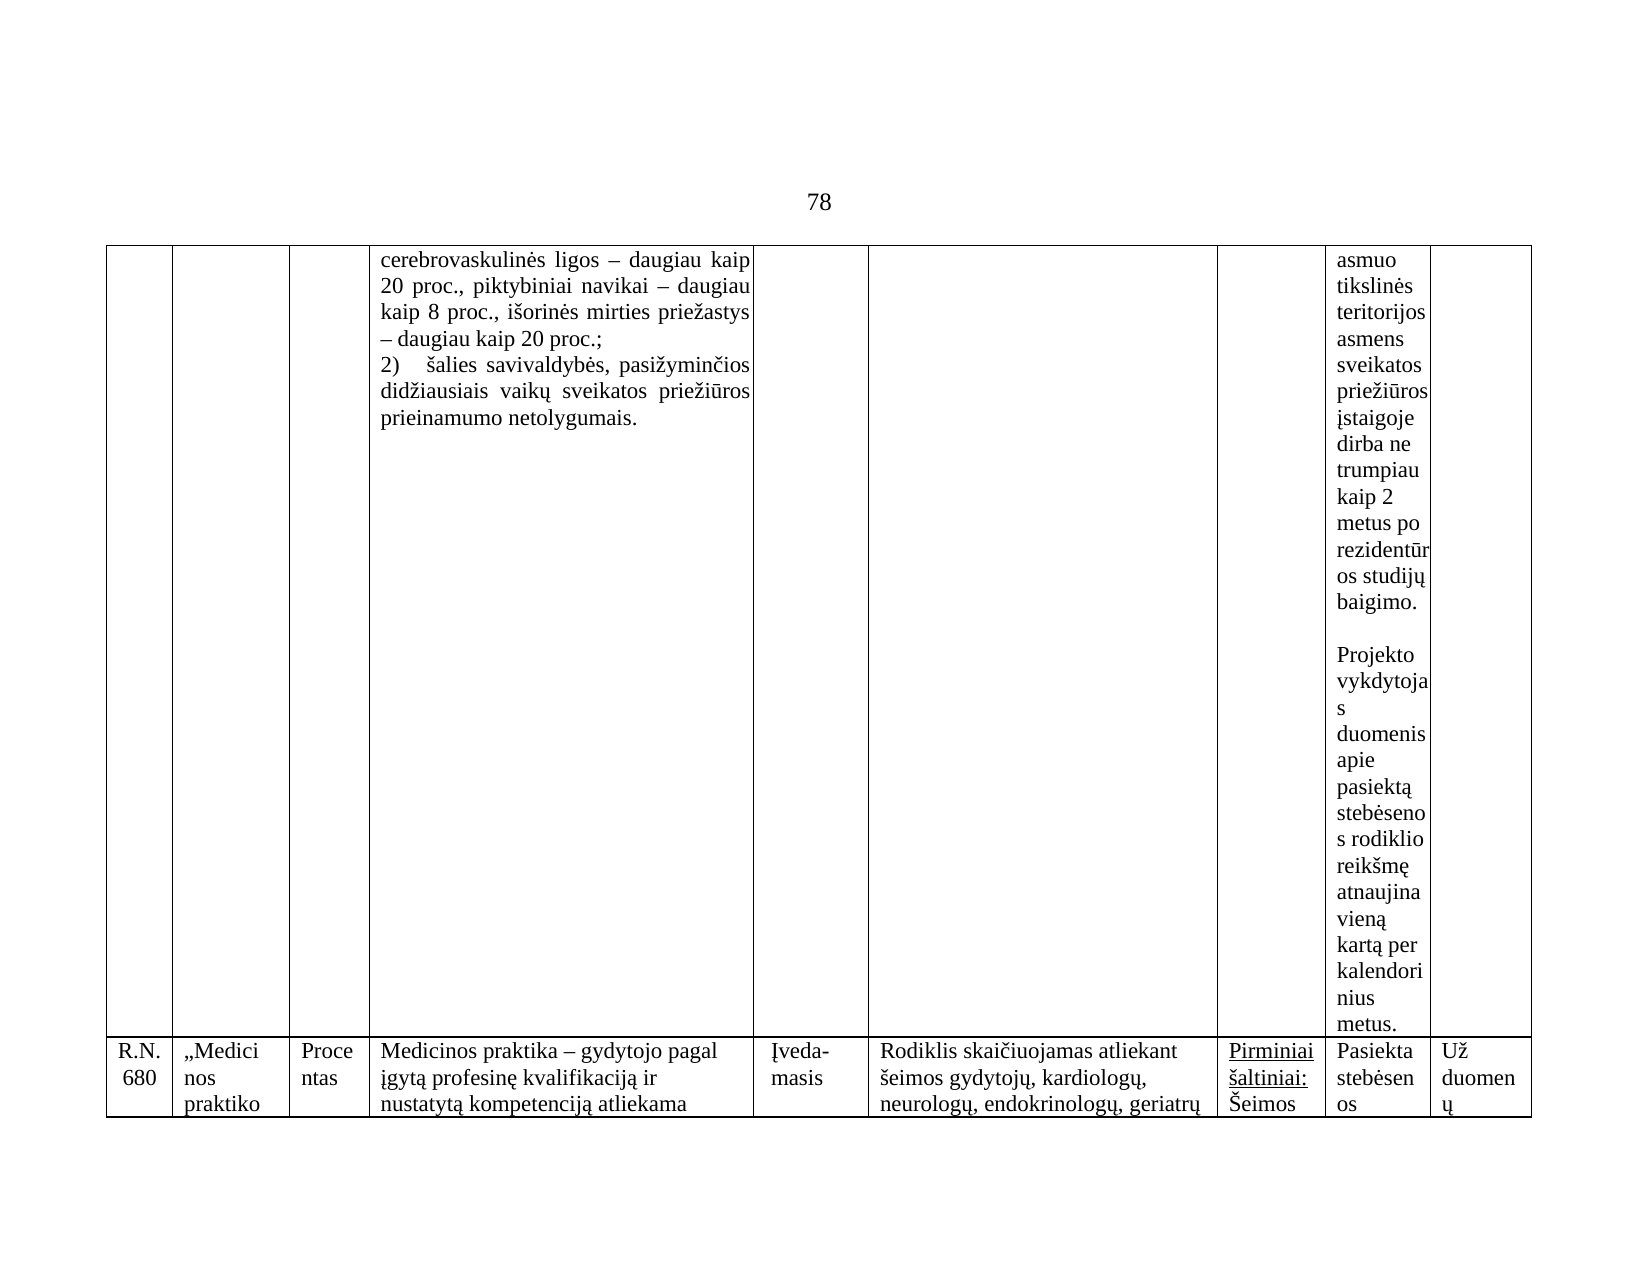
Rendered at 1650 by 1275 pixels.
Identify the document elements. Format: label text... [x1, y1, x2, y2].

table_cell [290, 246, 369, 1036]
table_cell Rodiklis skaičiuojamas atliekant šeimos gydytojų, kardiologų, neurologų, endokrinologų, geriatrų [869, 1038, 1217, 1116]
table_cell [754, 246, 868, 1036]
table_cell [869, 246, 1217, 1036]
table_cell R.N.680 [107, 1038, 172, 1116]
table_cell Medicinos praktika – gydytojo pagal įgytą profesinę kvalifikaciją ir nustatytą kompetenciją atliekama [370, 1038, 753, 1116]
table_cell [173, 246, 289, 1036]
table_cell cerebrovaskulinės ligos – daugiau kaip 20 proc., piktybiniai navikai – daugiau kaip 8 proc., išorinės mirties priežastys – daugiau kaip 20 proc.; 2) šalies savivaldybės, pasižyminčios didžiausiais vaikų sveikatos priežiūros prieinamumo netolygumais. [370, 246, 753, 1036]
table_cell Įveda-masis [754, 1038, 868, 1116]
table_cell Pirminiai šaltiniai: Šeimos [1218, 1038, 1325, 1116]
table_cell [1431, 246, 1531, 1036]
table_cell Už duomenų [1431, 1038, 1531, 1116]
table_cell [107, 246, 172, 1036]
table_cell asmuo tikslinės teritorijos asmens sveikatos priežiūros įstaigoje dirba ne trumpiau kaip 2 metus po rezidentūros studijų baigimo. Projekto vykdytojas duomenis apie pasiektą stebėsenos rodiklio reikšmę atnaujina vieną kartą per kalendorinius metus. [1326, 246, 1430, 1036]
table_cell Procentas [290, 1038, 369, 1116]
table_cell „Medicinos praktiko [173, 1038, 289, 1116]
table_cell [1218, 246, 1325, 1036]
table_cell Pasiekta stebėsenos [1326, 1038, 1430, 1116]
